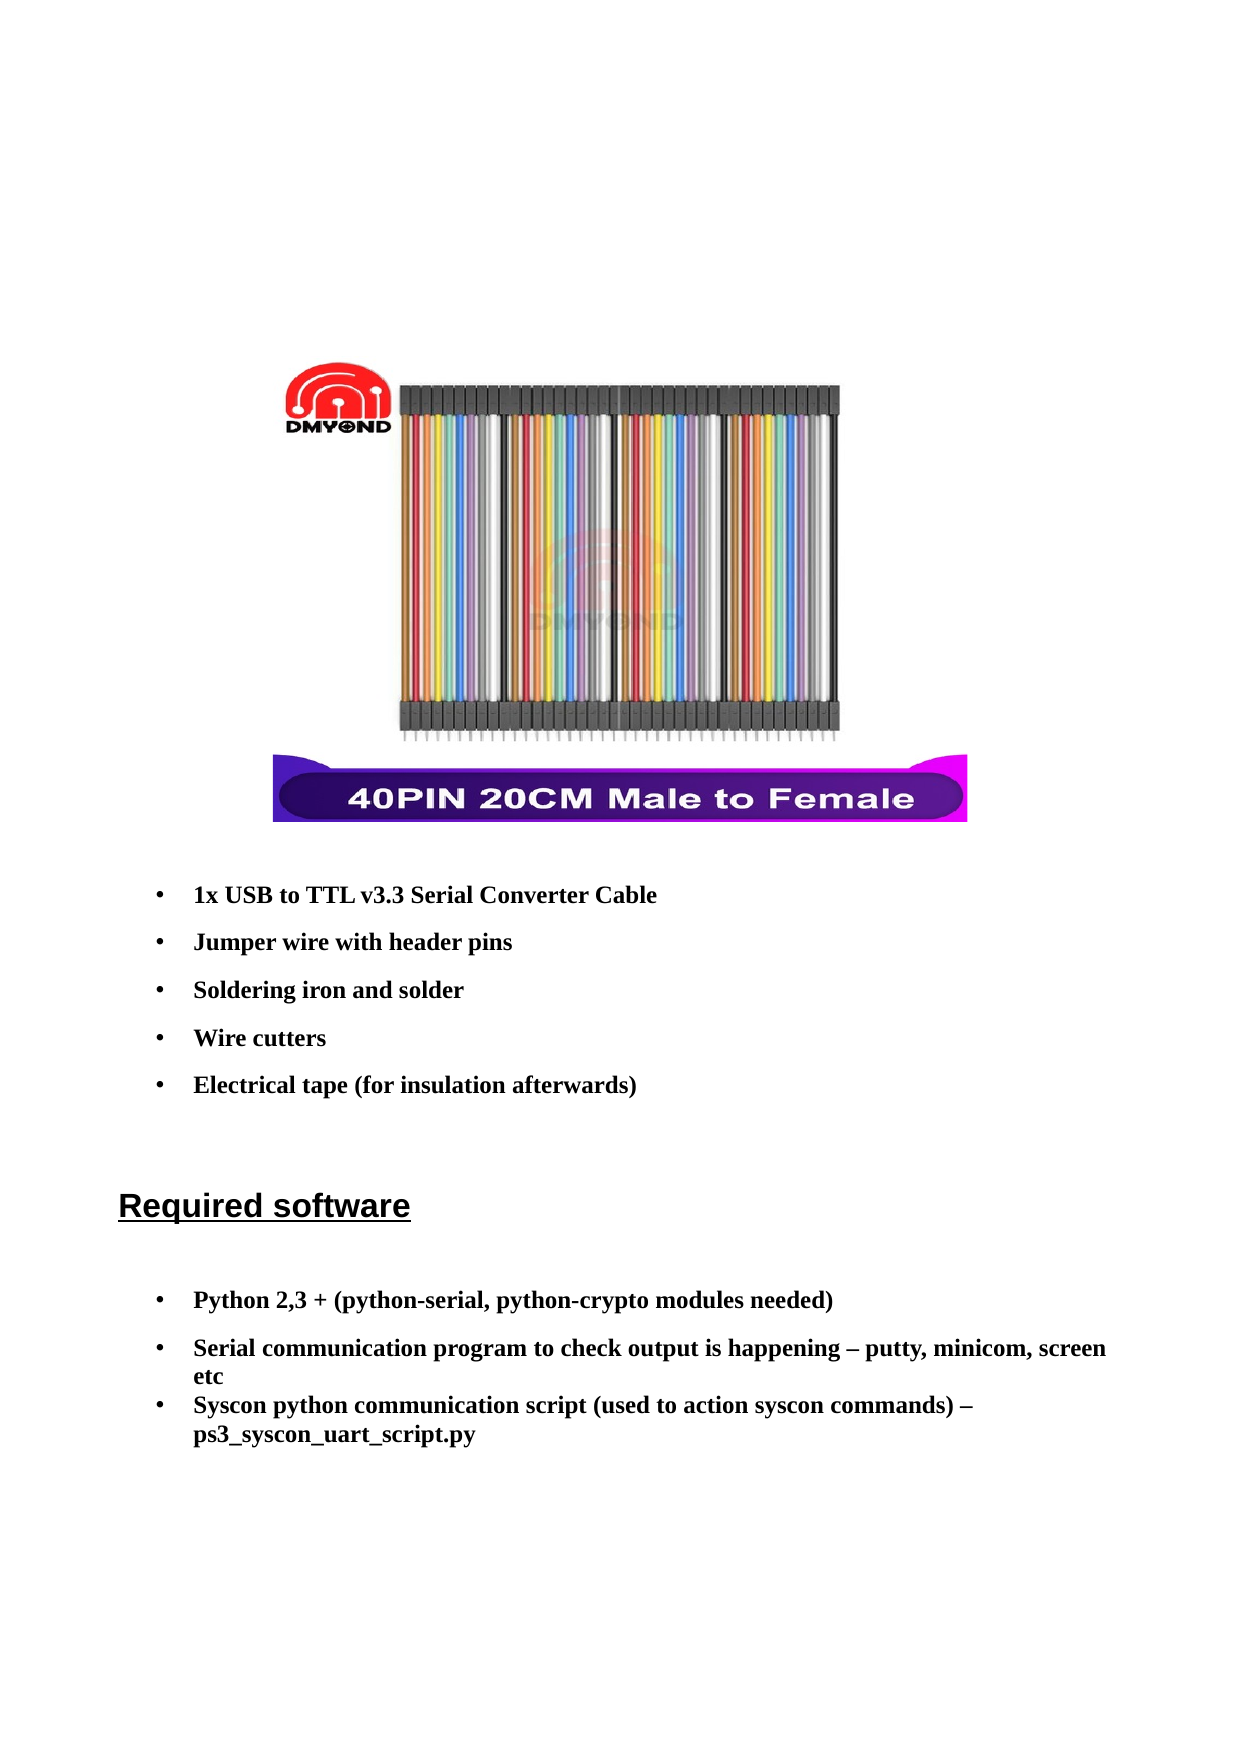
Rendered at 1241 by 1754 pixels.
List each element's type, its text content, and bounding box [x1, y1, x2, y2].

list Wire cutters [156, 1023, 1122, 1051]
list Jumper wire with header pins [156, 927, 1122, 956]
list Python 2,3 + (python-serial, python-crypto modules needed) [156, 1285, 1122, 1314]
subtitle Required software [118, 1186, 1122, 1225]
list Soldering iron and solder [156, 975, 1122, 1004]
list Electrical tape (for insulation afterwards) [156, 1070, 1122, 1099]
list 1x USB to TTL v3.3 Serial Converter Cable [156, 880, 1122, 908]
list Syscon python communication script (used to action syscon commands) – ps3_syscon_uart_script.py [156, 1390, 1122, 1448]
picture [272, 356, 968, 822]
list Serial communication program to check output is happening – putty, minicom, screen etc [156, 1333, 1122, 1390]
